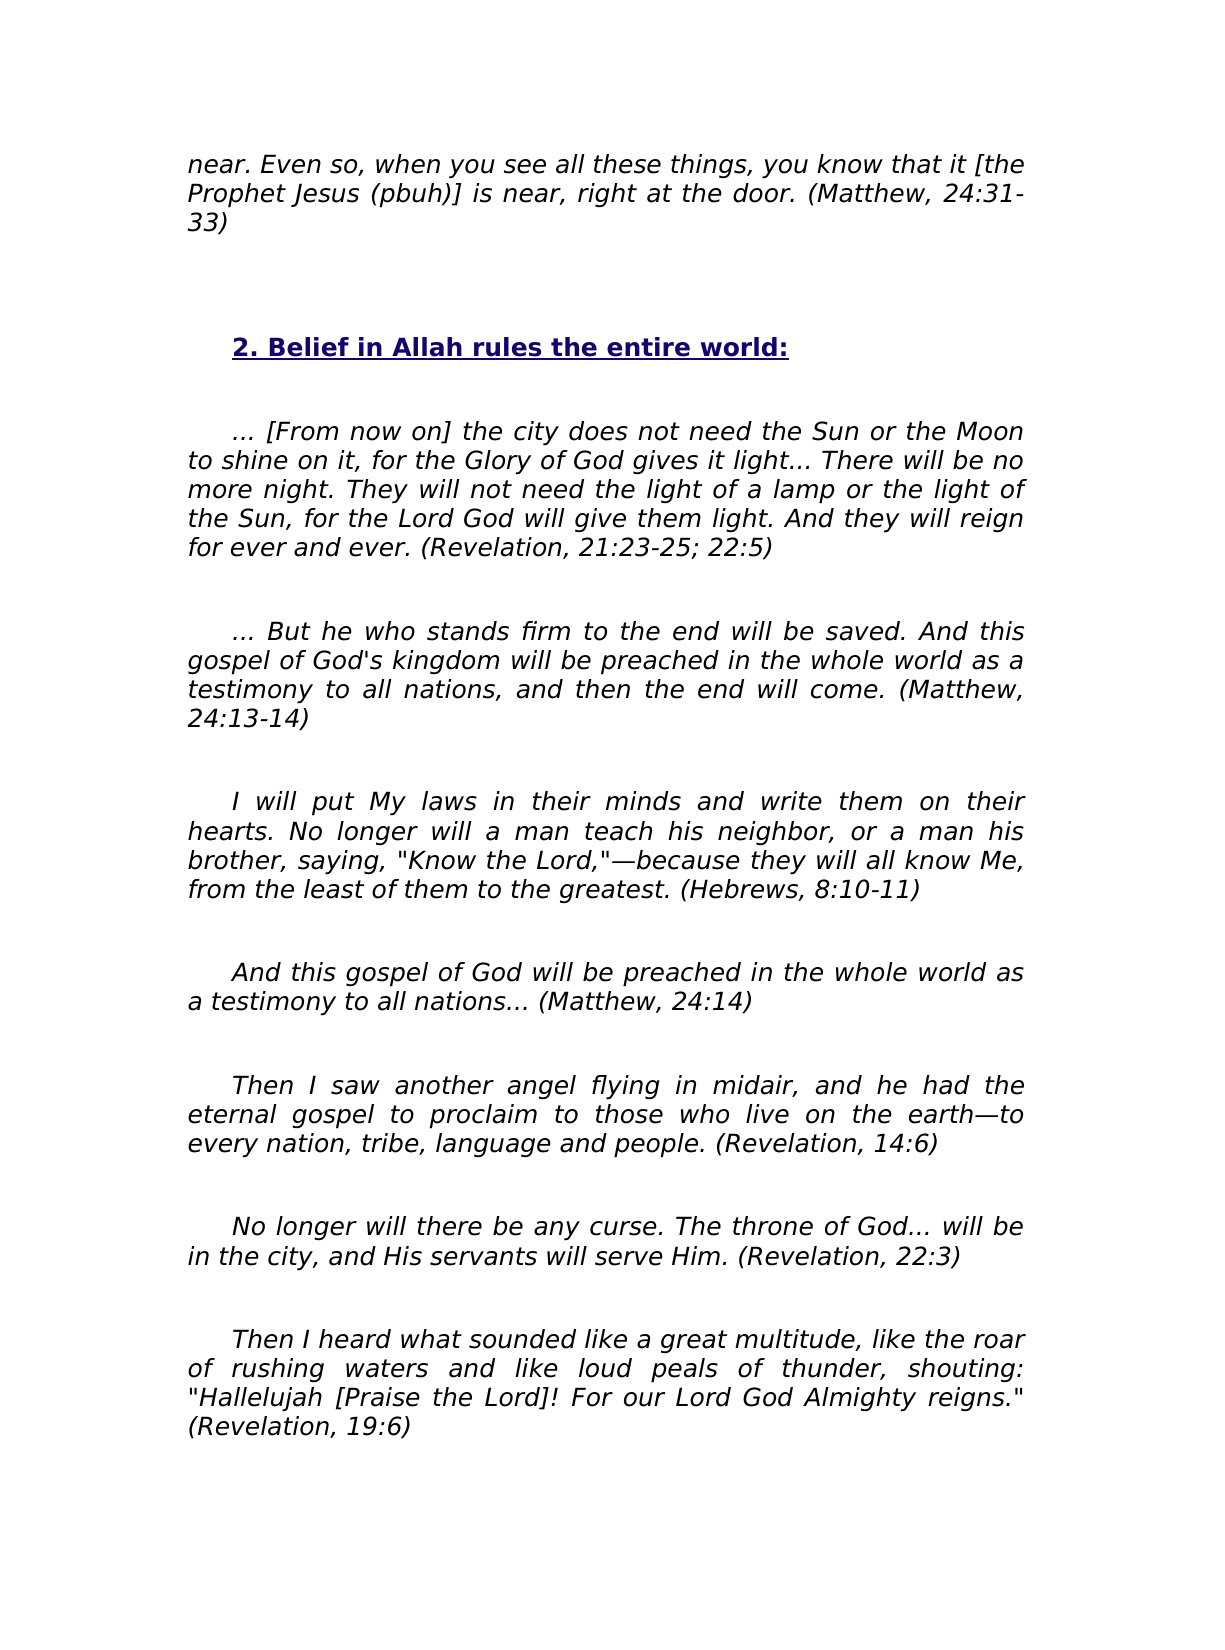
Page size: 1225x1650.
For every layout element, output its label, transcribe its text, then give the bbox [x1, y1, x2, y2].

text And this gospel of God will be preached in the whole world as a testimony to all nations... (Matthew, 24:14) [187, 958, 1026, 1017]
text near. Even so, when you see all these things, you know that it [the Prophet Jesus (pbuh)] is near, right at the door. (Matthew, 24:31-33) [187, 150, 1026, 237]
text 2. Belief in Allah rules the entire world: [187, 333, 1037, 362]
text No longer will there be any curse. The throne of God... will be in the city, and His servants will serve Him. (Revelation, 22:3) [187, 1212, 1026, 1271]
text ... But he who stands firm to the end will be saved. And this gospel of God's kingdom will be preached in the whole world as a testimony to all nations, and then the end will come. (Matthew, 24:13-14) [187, 617, 1026, 733]
text Then I heard what sounded like a great multitude, like the roar of rushing waters and like loud peals of thunder, shouting: "Hallelujah [Praise the Lord]! For our Lord God Almighty reigns." (Revelation, 19:6) [187, 1325, 1026, 1442]
text I will put My laws in their minds and write them on their hearts. No longer will a man teach his neighbor, or a man his brother, saying, "Know the Lord,"—because they will all know Me, from the least of them to the greatest. (Hebrews, 8:10-11) [187, 787, 1026, 904]
text ... [From now on] the city does not need the Sun or the Moon to shine on it, for the Glory of God gives it light... There will be no more night. They will not need the light of a lamp or the light of the Sun, for the Lord God will give them light. And they will reign for ever and ever. (Revelation, 21:23-25; 22:5) [187, 417, 1026, 562]
text Then I saw another angel flying in midair, and he had the eternal gospel to proclaim to those who live on the earth—to every nation, tribe, language and people. (Revelation, 14:6) [187, 1071, 1026, 1158]
